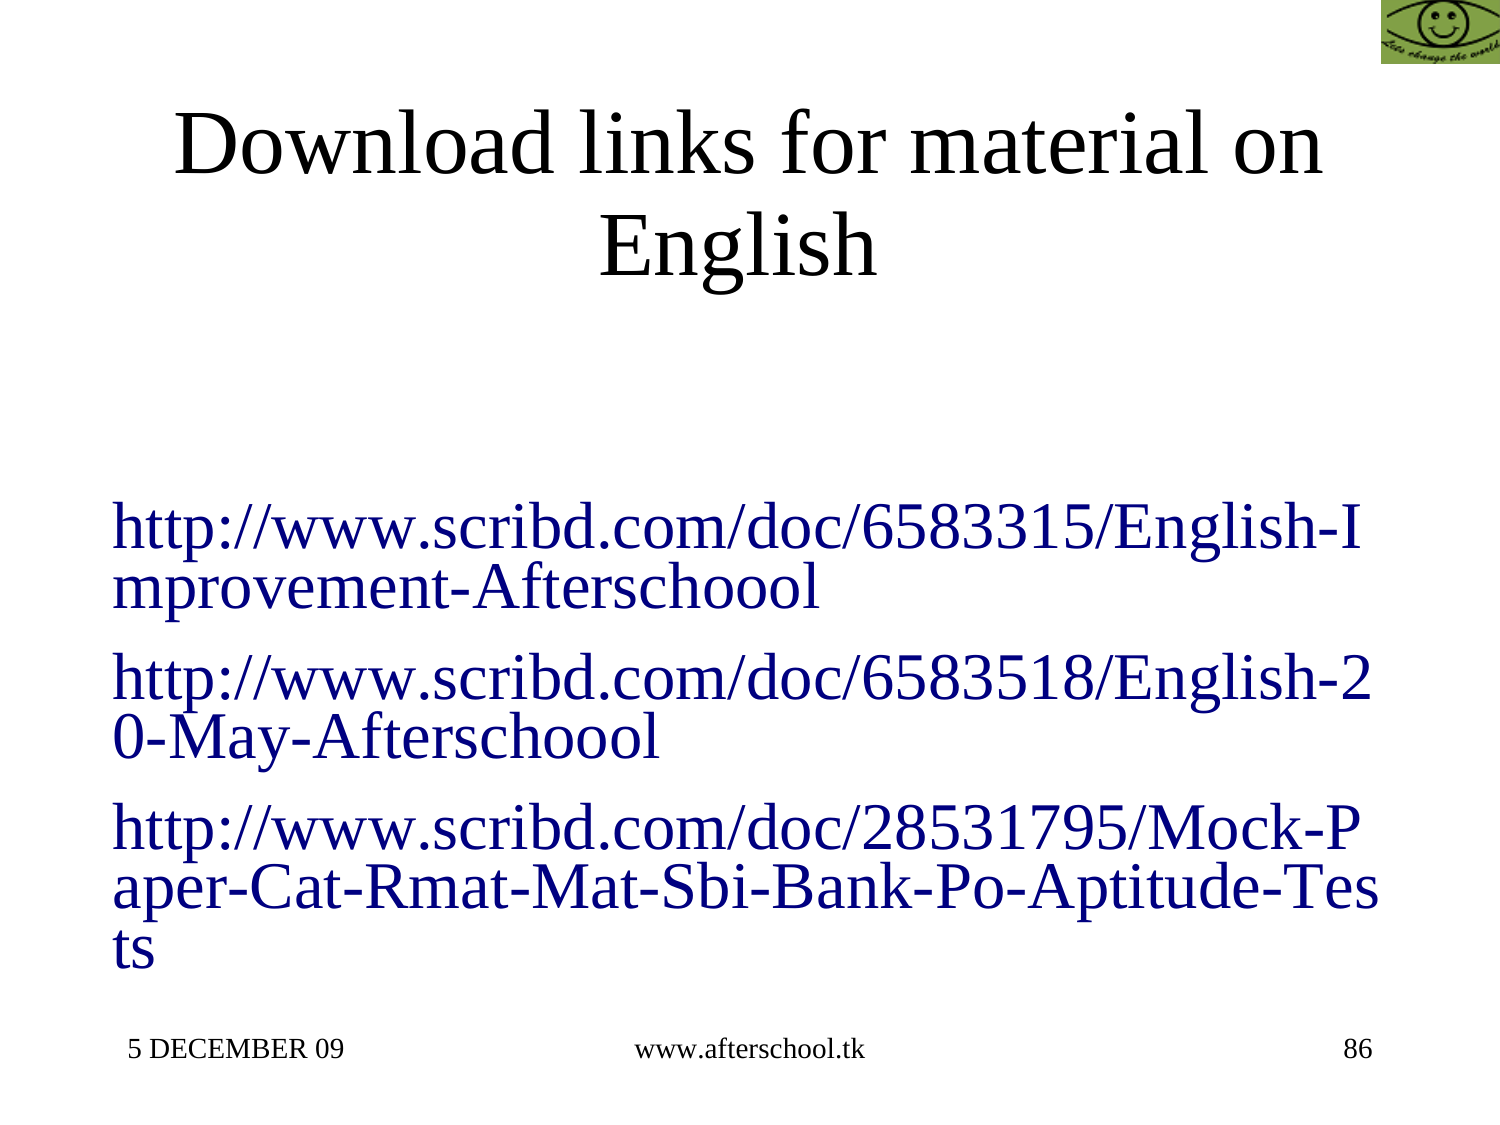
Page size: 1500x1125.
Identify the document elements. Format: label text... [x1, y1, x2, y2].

title Download links for material on English [112, 92, 1388, 296]
subtitle http://www.scribd.com/doc/6583315/English-Improvement-Afterschoool http://www.scribd.com/doc/6583518/English-20-May-Afterschoool http://www.scribd.com/doc/28531795/Mock-Paper-Cat-Rmat-Mat-Sbi-Bank-Po-Aptitude-Tests [112, 332, 1388, 993]
picture [1381, 0, 1500, 64]
